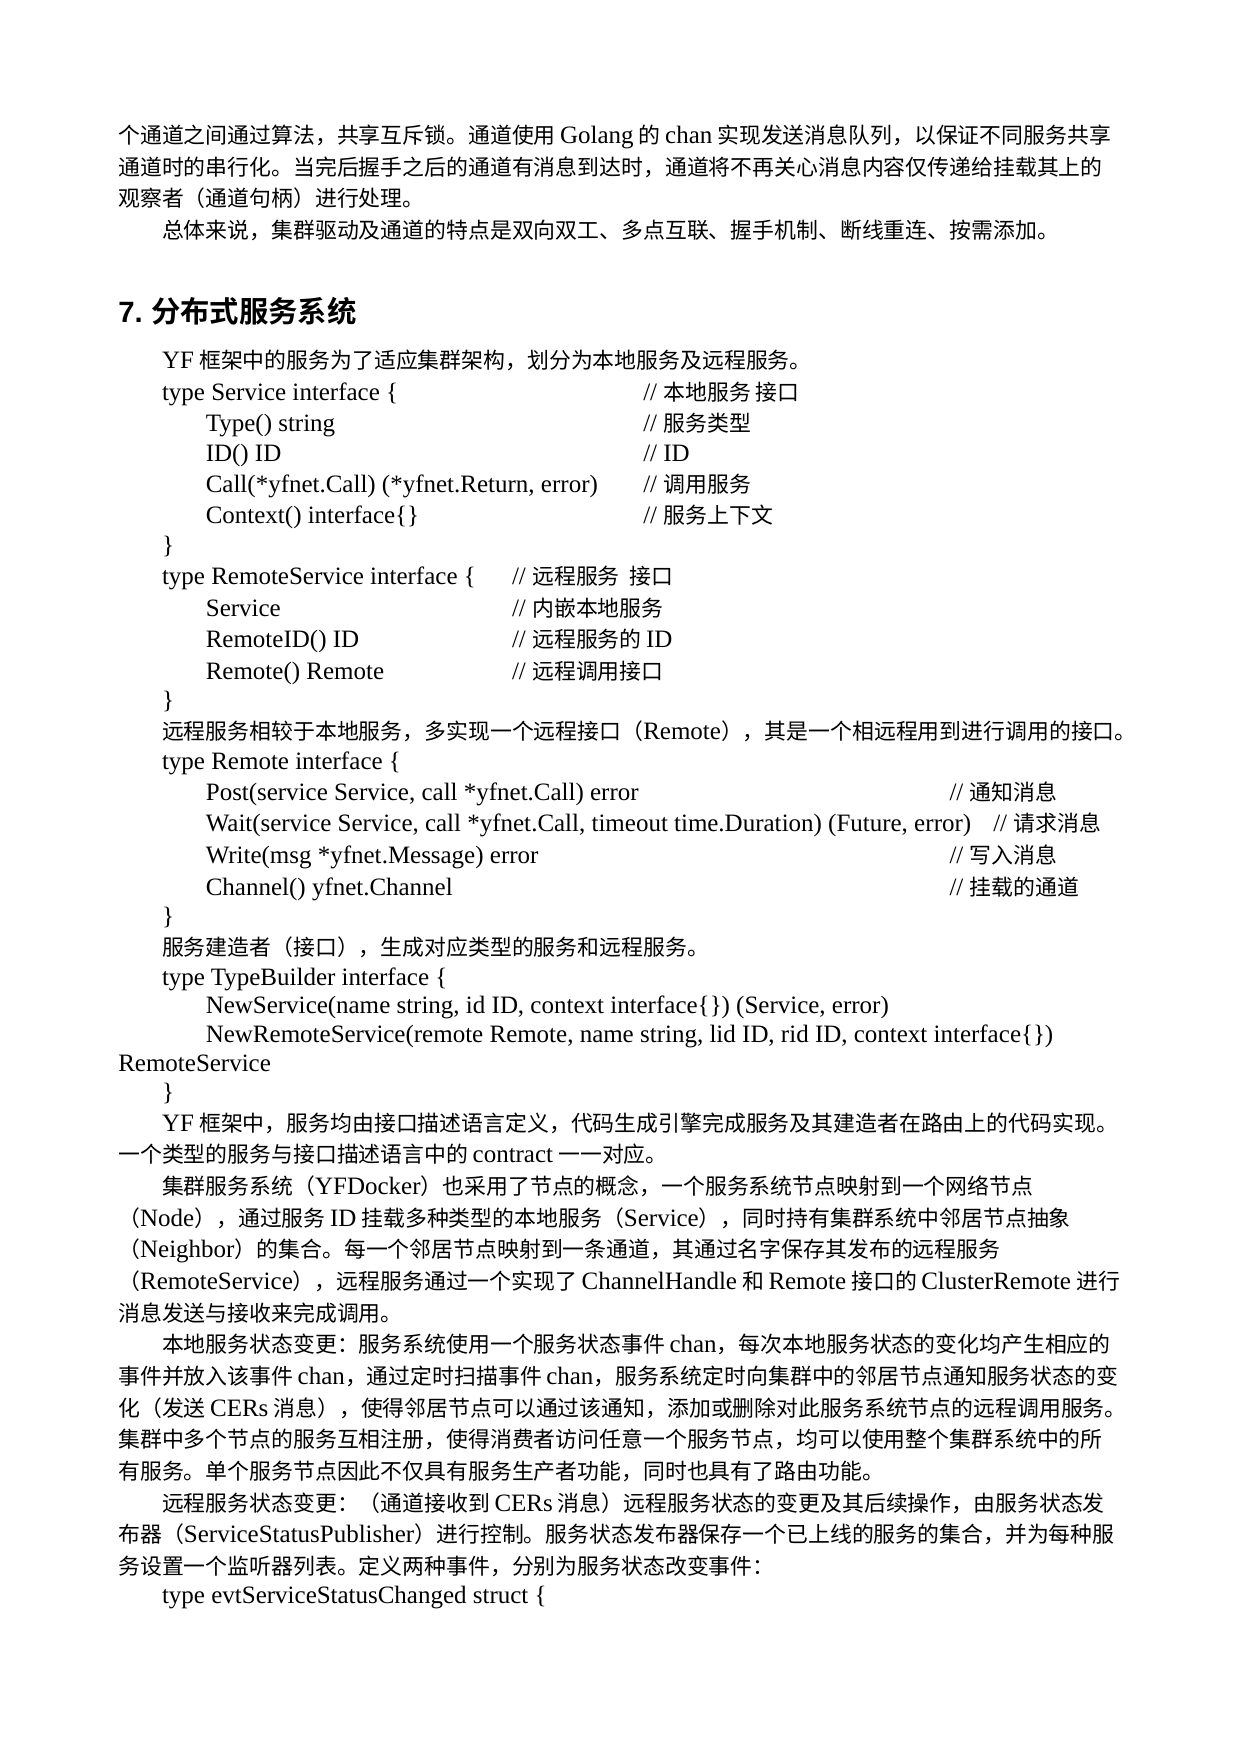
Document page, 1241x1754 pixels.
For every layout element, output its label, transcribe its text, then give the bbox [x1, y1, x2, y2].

text type Remote interface { [118, 746, 1122, 775]
text Context() interface{} // 服务上下文 [118, 498, 1122, 530]
text type Service interface { // 本地服务 接口 [118, 375, 1122, 406]
text NewRemoteService(remote Remote, name string, lid ID, rid ID, context interface{}) RemoteService [118, 1019, 1122, 1077]
text } [118, 1077, 1122, 1106]
text Service // 内嵌本地服务 [118, 591, 1122, 622]
text Type() string // 服务类型 [118, 406, 1122, 438]
text } [118, 901, 1122, 930]
text 个通道之间通过算法，共享互斥锁。通道使用Golang的chan实现发送消息队列，以保证不同服务共享通道时的串行化。当完后握手之后的通道有消息到达时，通道将不再关心消息内容仅传递给挂载其上的观察者（通道句柄）进行处理。 [118, 118, 1122, 213]
text } [118, 686, 1122, 714]
text 总体来说，集群驱动及通道的特点是双向双工、多点互联、握手机制、断线重连、按需添加。 [118, 213, 1122, 245]
text Write(msg *yfnet.Message) error // 写入消息 [118, 838, 1122, 870]
text type RemoteService interface { // 远程服务 接口 [118, 559, 1122, 591]
text Post(service Service, call *yfnet.Call) error // 通知消息 [118, 775, 1122, 806]
text YF框架中，服务均由接口描述语言定义，代码生成引擎完成服务及其建造者在路由上的代码实现。一个类型的服务与接口描述语言中的contract一一对应。 [118, 1106, 1122, 1169]
text Wait(service Service, call *yfnet.Call, timeout time.Duration) (Future, error) // 请求消息 [118, 806, 1122, 838]
text Call(*yfnet.Call) (*yfnet.Return, error) // 调用服务 [118, 467, 1122, 498]
text 服务建造者（接口），生成对应类型的服务和远程服务。 [118, 930, 1122, 962]
text ID() ID // ID [118, 438, 1122, 467]
text YF框架中的服务为了适应集群架构，划分为本地服务及远程服务。 [118, 343, 1122, 375]
subtitle 7. 分布式服务系统 [118, 288, 1122, 331]
text RemoteID() ID // 远程服务的ID [118, 622, 1122, 654]
text } [118, 530, 1122, 559]
text Channel() yfnet.Channel // 挂载的通道 [118, 870, 1122, 901]
text Remote() Remote // 远程调用接口 [118, 654, 1122, 686]
text 远程服务相较于本地服务，多实现一个远程接口（Remote），其是一个相远程用到进行调用的接口。 [118, 714, 1122, 746]
text 集群服务系统（YFDocker）也采用了节点的概念，一个服务系统节点映射到一个网络节点（Node），通过服务ID挂载多种类型的本地服务（Service），同时持有集群系统中邻居节点抽象（Neighbor）的集合。每一个邻居节点映射到一条通道，其通过名字保存其发布的远程服务（RemoteService），远程服务通过一个实现了ChannelHandle和Remote接口的ClusterRemote进行消息发送与接收来完成调用。 [118, 1169, 1122, 1327]
text NewService(name string, id ID, context interface{}) (Service, error) [118, 991, 1122, 1019]
text 本地服务状态变更：服务系统使用一个服务状态事件chan，每次本地服务状态的变化均产生相应的事件并放入该事件chan，通过定时扫描事件chan，服务系统定时向集群中的邻居节点通知服务状态的变化（发送CERs消息），使得邻居节点可以通过该通知，添加或删除对此服务系统节点的远程调用服务。集群中多个节点的服务互相注册，使得消费者访问任意一个服务节点，均可以使用整个集群系统中的所有服务。单个服务节点因此不仅具有服务生产者功能，同时也具有了路由功能。 [118, 1327, 1122, 1486]
text type TypeBuilder interface { [118, 962, 1122, 991]
text 远程服务状态变更：（通道接收到CERs消息）远程服务状态的变更及其后续操作，由服务状态发布器（ServiceStatusPublisher）进行控制。服务状态发布器保存一个已上线的服务的集合，并为每种服务设置一个监听器列表。定义两种事件，分别为服务状态改变事件： type evtServiceStatusChanged struct { [118, 1486, 1122, 1609]
